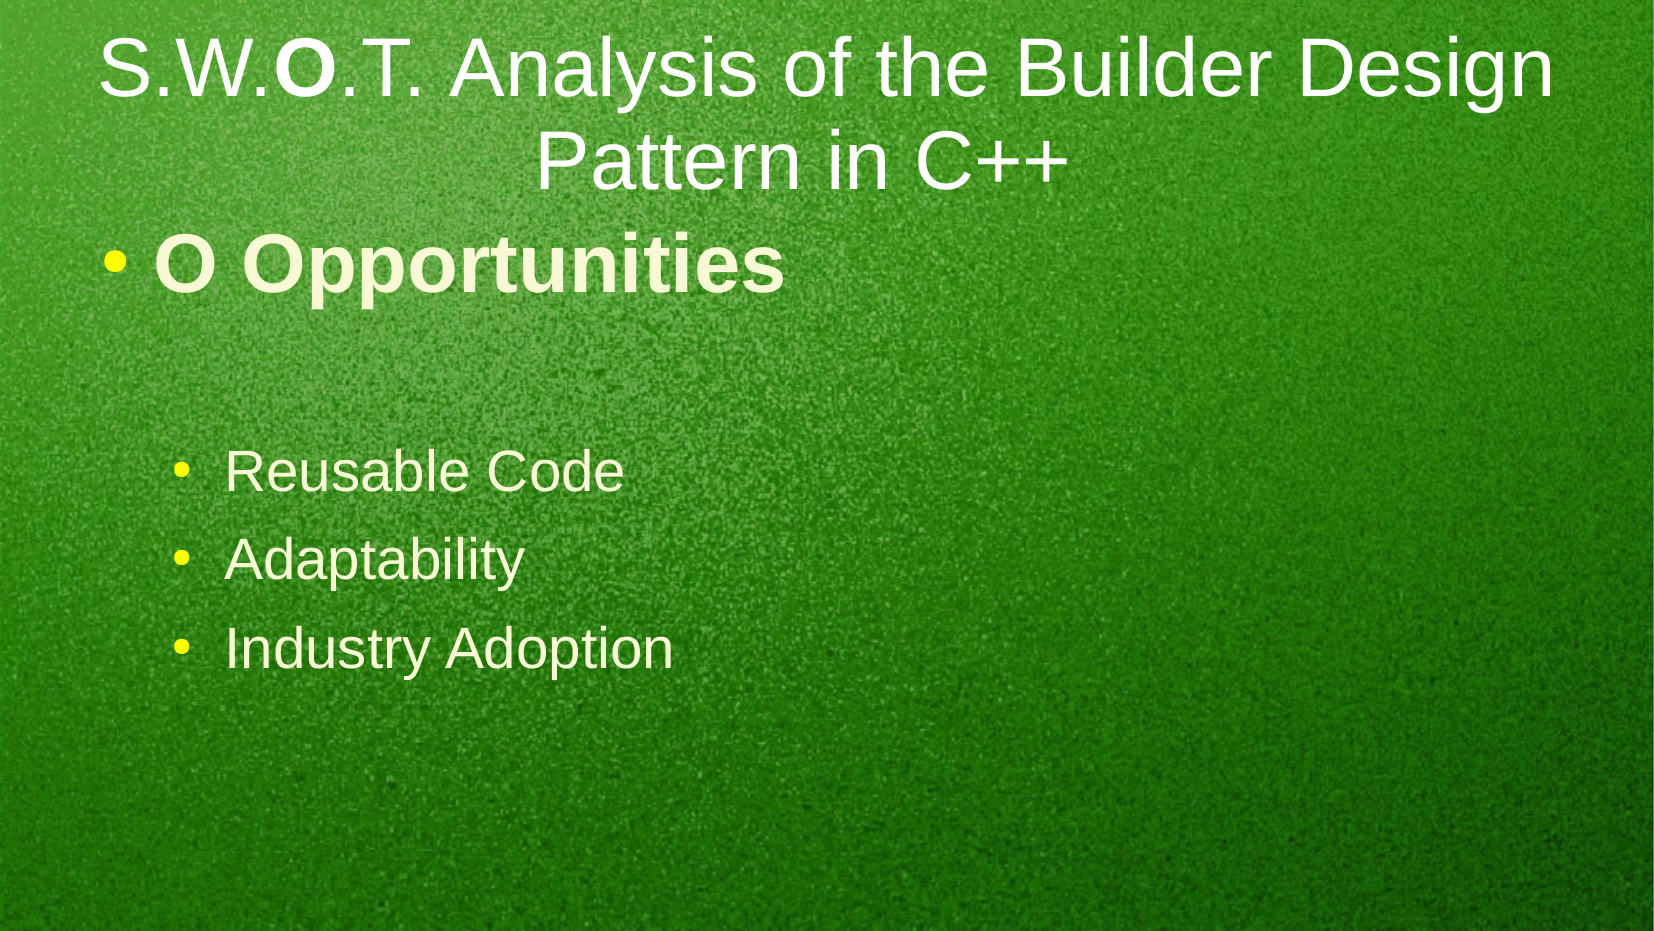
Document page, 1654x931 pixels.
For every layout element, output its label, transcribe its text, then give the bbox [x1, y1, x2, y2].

picture [0, 0, 1654, 931]
list O Opportunities Reusable Code Adaptability Industry Adoption [82, 217, 1571, 758]
title S.W.O.T. Analysis of the Builder Design Pattern in C++ [82, 21, 1571, 208]
